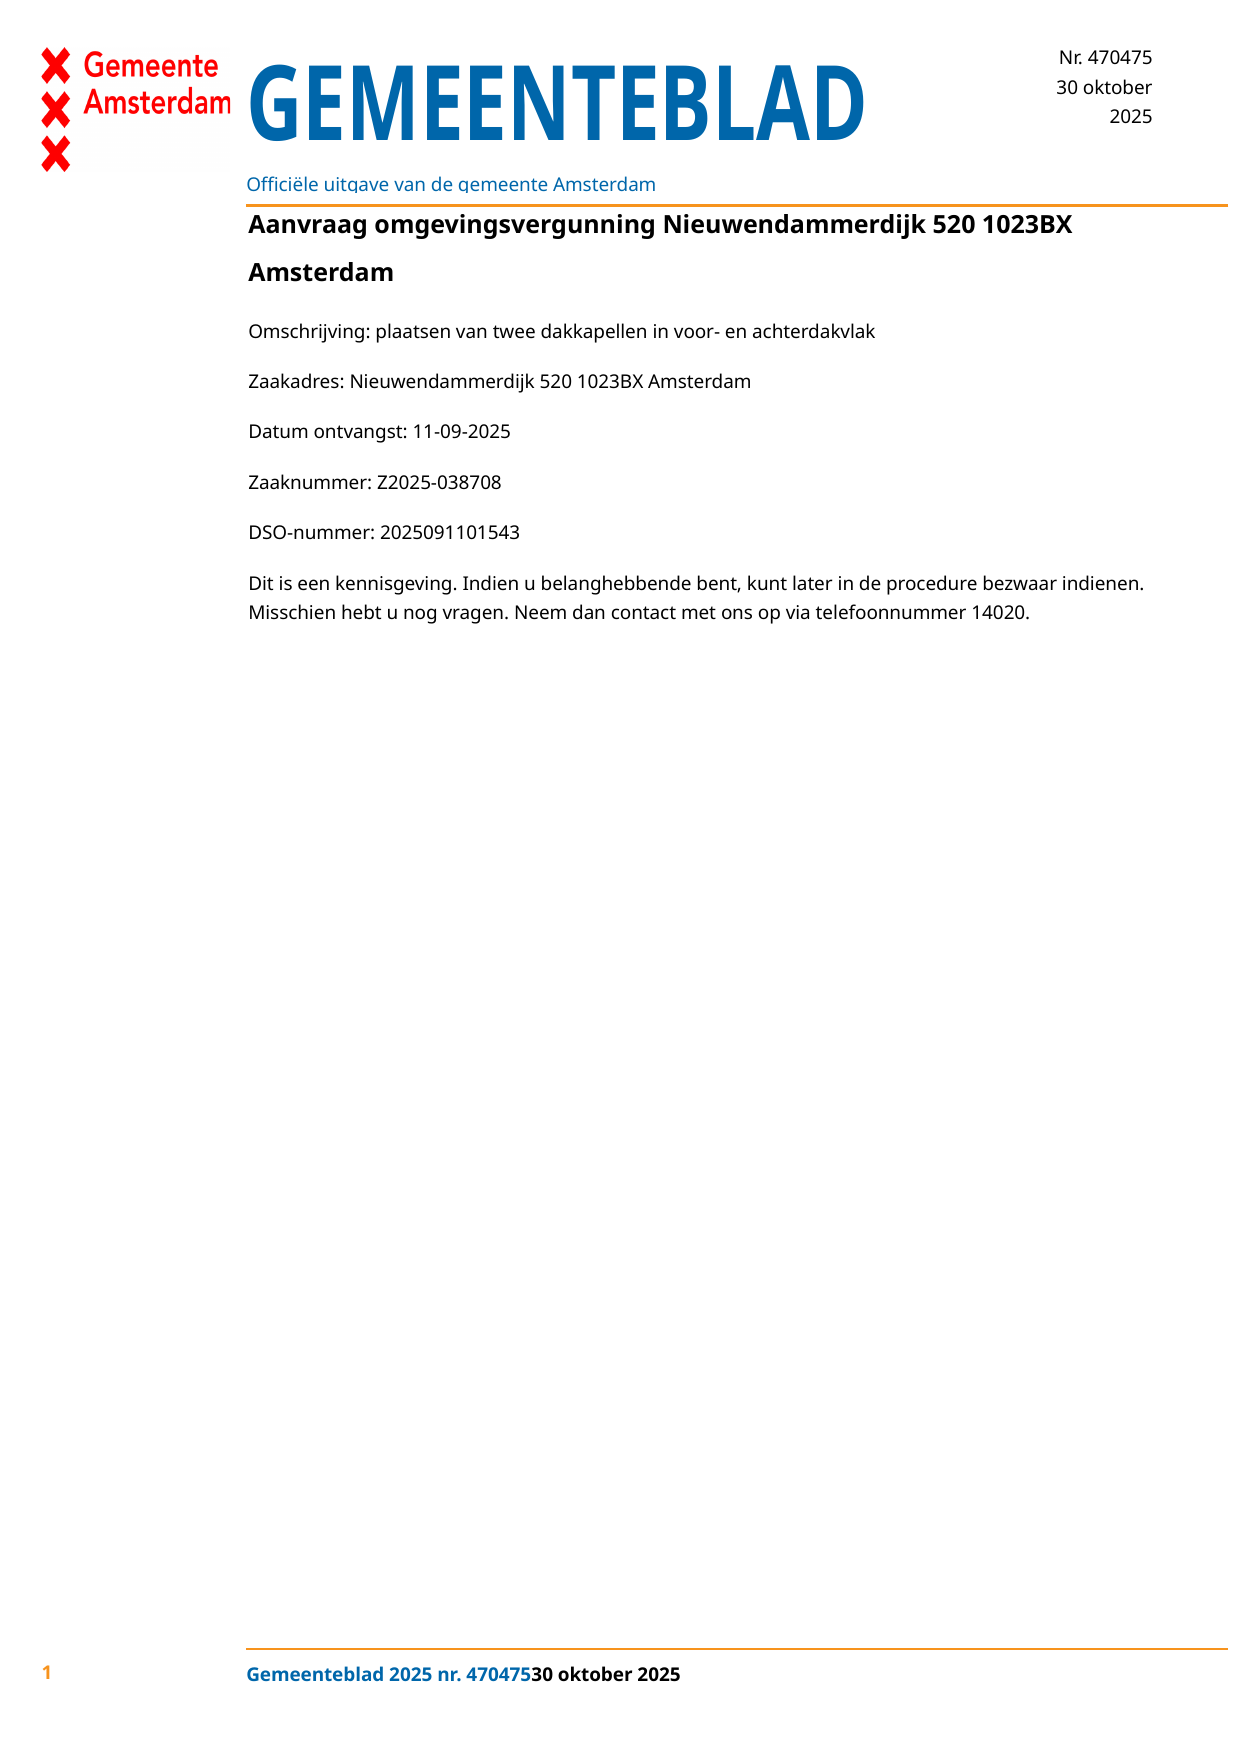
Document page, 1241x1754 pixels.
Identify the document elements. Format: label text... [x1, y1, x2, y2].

text Zaakadres: Nieuwendammerdijk 520 1023BX Amsterdam [248, 368, 1152, 394]
text Aanvraag omgevingsvergunning Nieuwendammerdijk 520 1023BX Amsterdam [248, 207, 1152, 288]
text DSO-nummer: 2025091101543 [248, 519, 1152, 545]
picture [41, 47, 231, 172]
text Datum ontvangst: 11-09-2025 [248, 419, 1152, 444]
text Zaaknummer: Z2025-038708 [248, 469, 1152, 495]
text Omschrijving: plaatsen van twee dakkapellen in voor- en achterdakvlak [248, 318, 1152, 344]
text Dit is een kennisgeving. Indien u belanghebbende bent, kunt later in de procedure bezwaar indienen. Misschien hebt u nog vragen. Neem dan contact met ons op via telefoonnummer 14020. [248, 570, 1152, 625]
